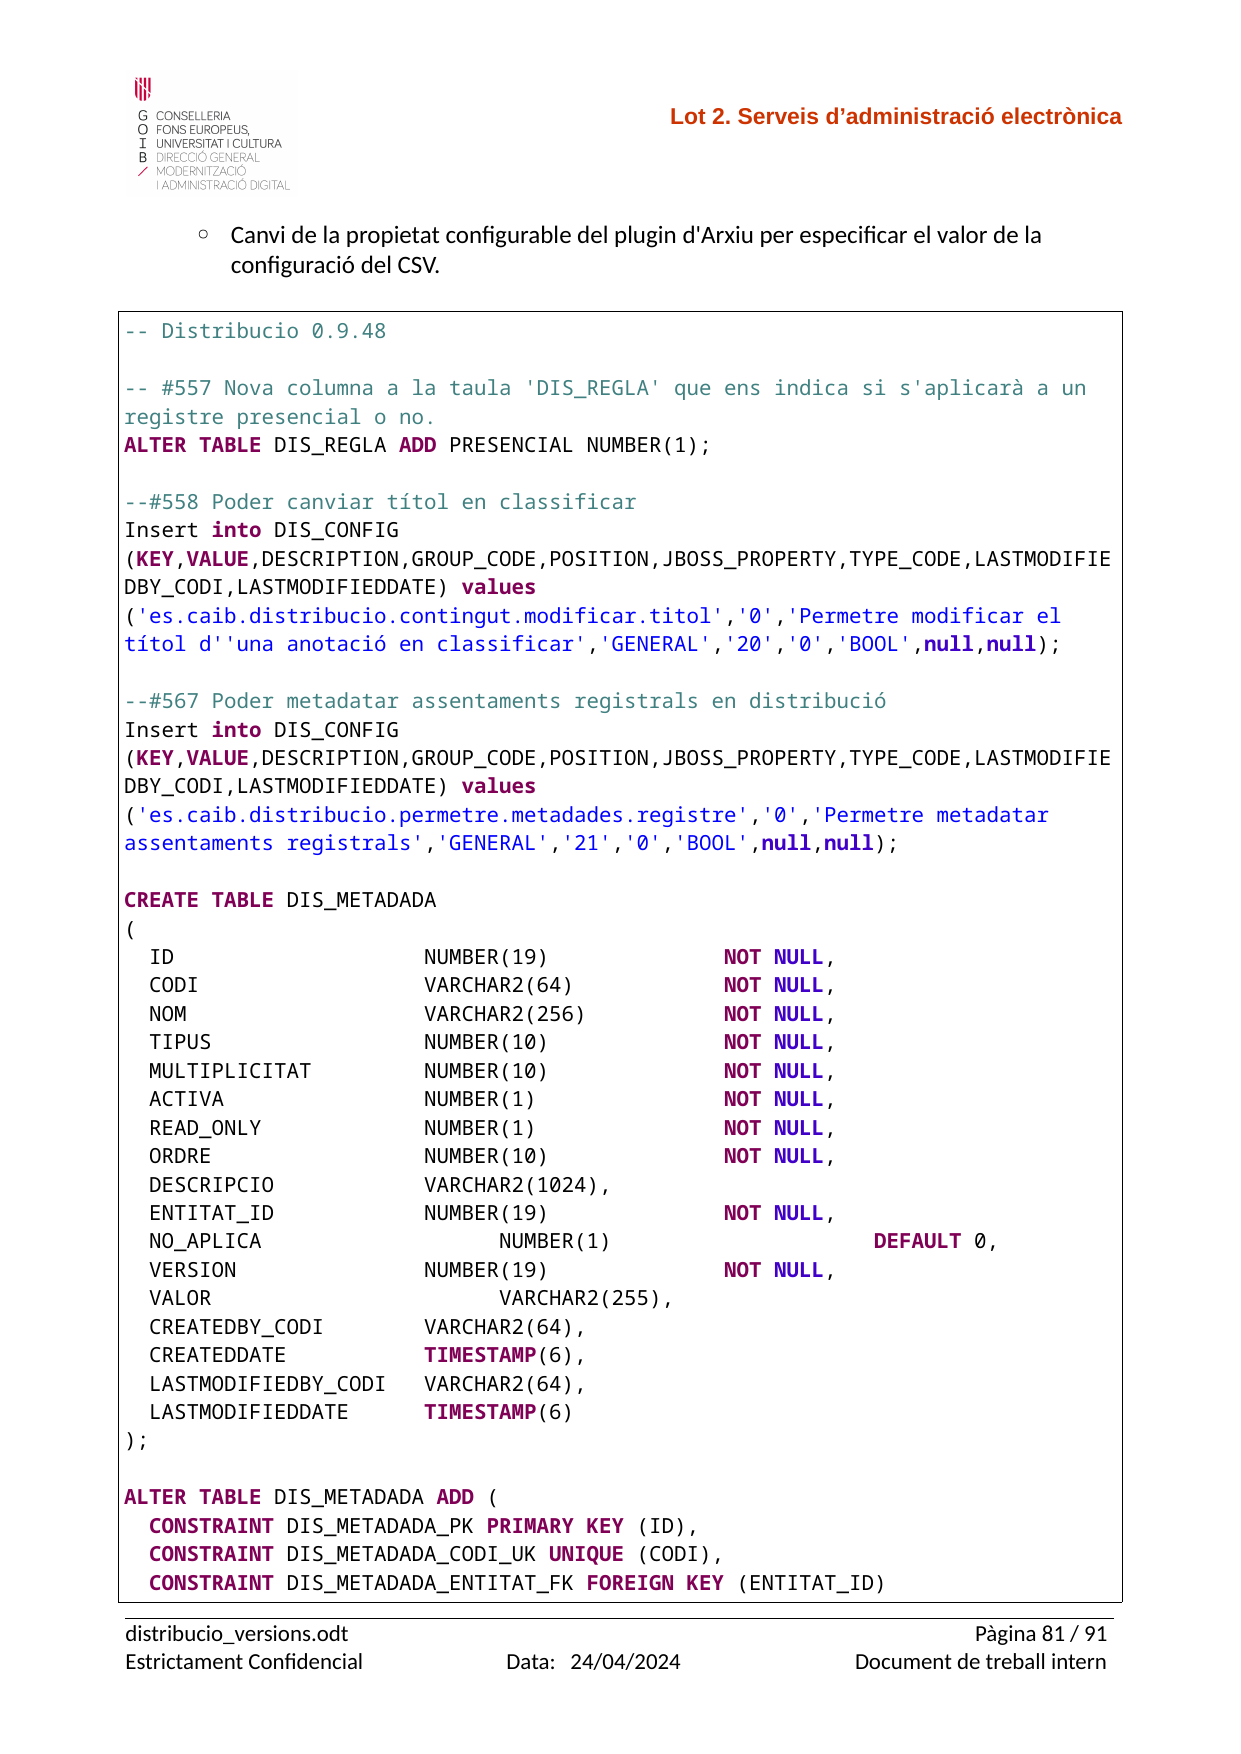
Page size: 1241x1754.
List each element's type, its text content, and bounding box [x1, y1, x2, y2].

list Canvi de la propietat configurable del plugin d'Arxiu per especificar el valor de la configuració del CSV. [193, 219, 1122, 280]
picture [126, 70, 299, 197]
table_header -- Distribucio 0.9.48 -- #557 Nova columna a la taula 'DIS_REGLA' que ens indica si s'aplicarà a un registre presencial o no. ALTER TABLE DIS_REGLA ADD PRESENCIAL NUMBER(1); --#558 Poder canviar títol en classificar Insert into DIS_CONFIG (KEY,VALUE,DESCRIPTION,GROUP_CODE,POSITION,JBOSS_PROPERTY,TYPE_CODE,LASTMODIFIEDBY_CODI,LASTMODIFIEDDATE) values ('es.caib.distribucio.contingut.modificar.titol','0','Permetre modificar el títol d''una anotació en classificar','GENERAL','20','0','BOOL',null,null); --#567 Poder metadatar assentaments registrals en distribució Insert into DIS_CONFIG (KEY,VALUE,DESCRIPTION,GROUP_CODE,POSITION,JBOSS_PROPERTY,TYPE_CODE,LASTMODIFIEDBY_CODI,LASTMODIFIEDDATE) values ('es.caib.distribucio.permetre.metadades.registre','0','Permetre metadatar assentaments registrals','GENERAL','21','0','BOOL',null,null); CREATE TABLE DIS_METADADA ( ID NUMBER(19) NOT NULL, CODI VARCHAR2(64) NOT NULL, NOM VARCHAR2(256) NOT NULL, TIPUS NUMBER(10) NOT NULL, MULTIPLICITAT NUMBER(10) NOT NULL, ACTIVA NUMBER(1) NOT NULL, READ_ONLY NUMBER(1) NOT NULL, ORDRE NUMBER(10) NOT NULL, DESCRIPCIO VARCHAR2(1024), ENTITAT_ID NUMBER(19) NOT NULL, NO_APLICA NUMBER(1) DEFAULT 0, VERSION NUMBER(19) NOT NULL, VALOR VARCHAR2(255), CREATEDBY_CODI VARCHAR2(64), CREATEDDATE TIMESTAMP(6), LASTMODIFIEDBY_CODI VARCHAR2(64), LASTMODIFIEDDATE TIMESTAMP(6) ); ALTER TABLE DIS_METADADA ADD ( CONSTRAINT DIS_METADADA_PK PRIMARY KEY (ID), CONSTRAINT DIS_METADADA_CODI_UK UNIQUE (CODI), CONSTRAINT DIS_METADADA_ENTITAT_FK FOREIGN KEY (ENTITAT_ID) [119, 312, 1122, 1602]
